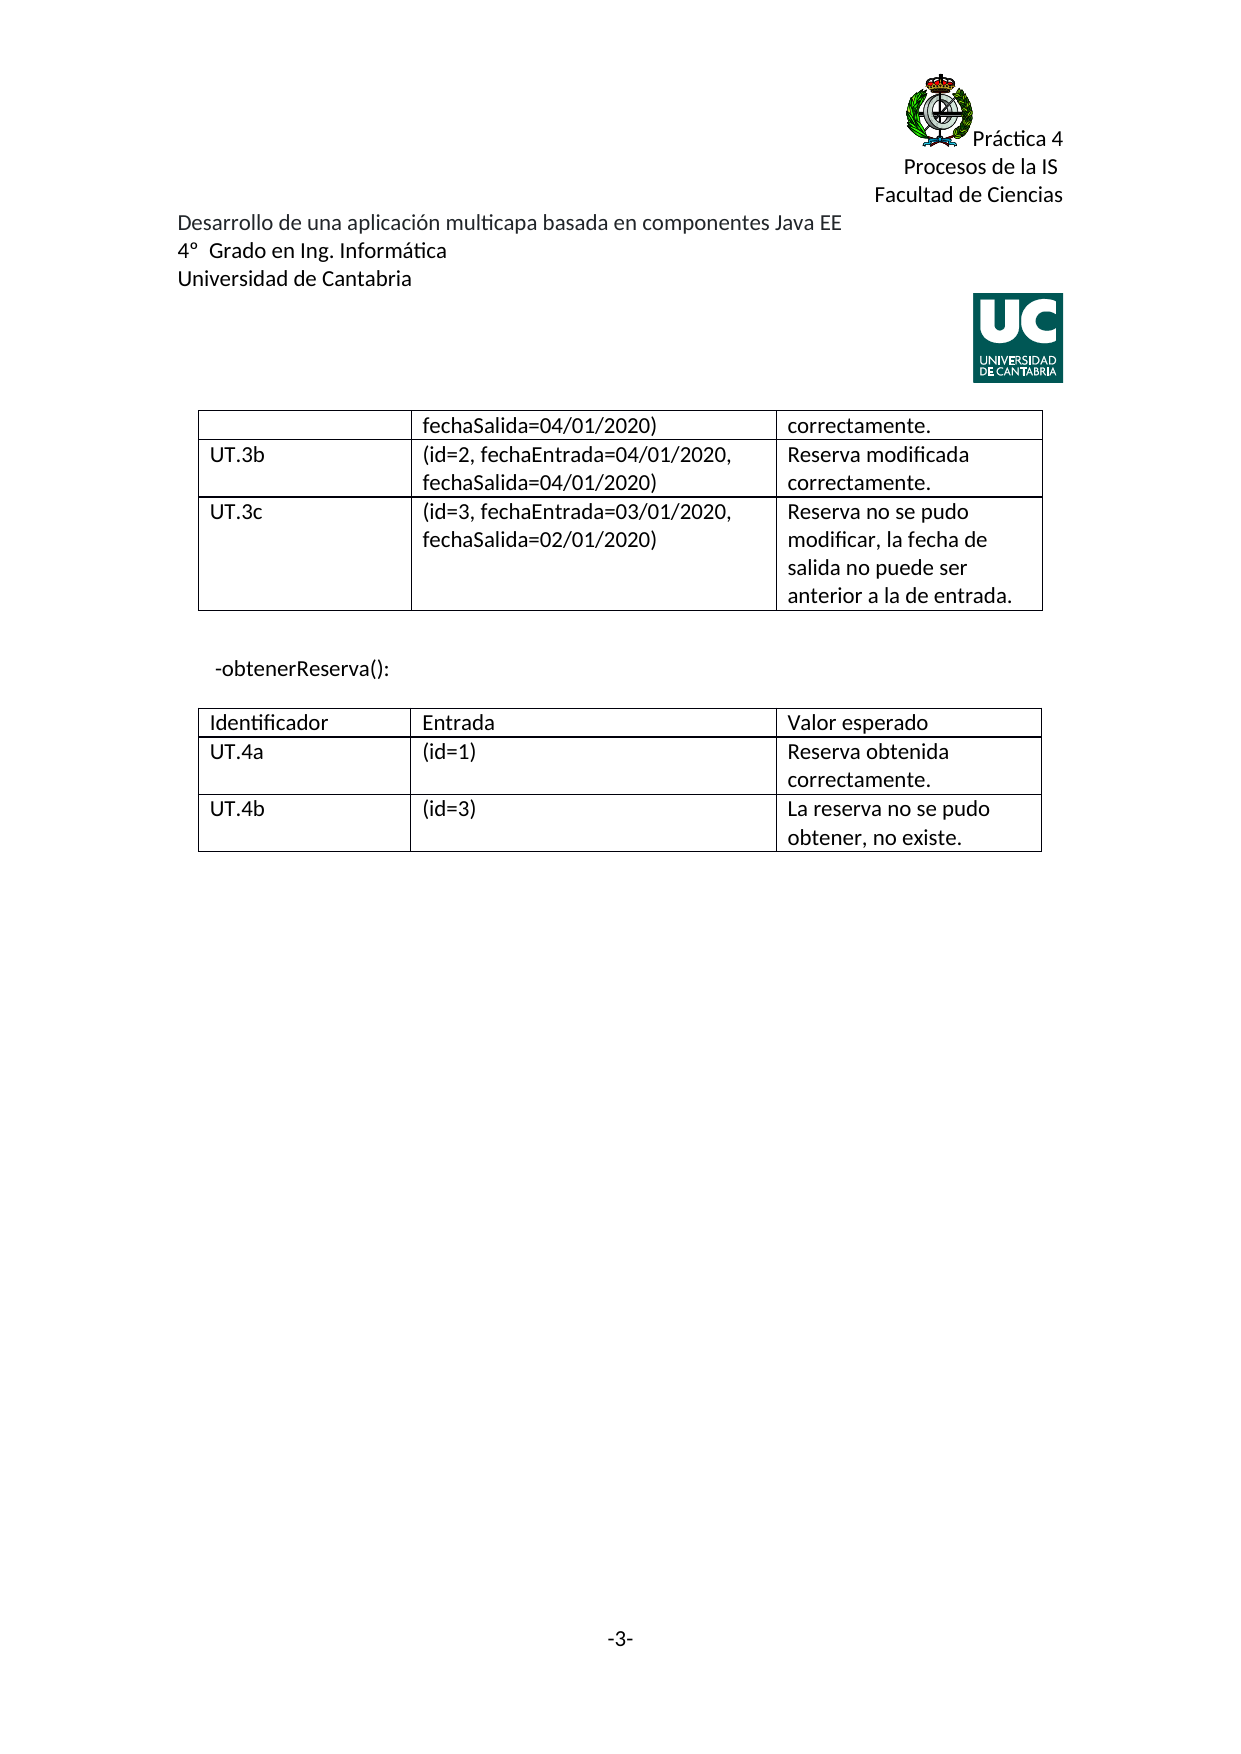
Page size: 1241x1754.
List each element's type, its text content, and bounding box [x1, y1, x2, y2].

table_cell correctamente. [777, 411, 1042, 439]
table_header Identificador [199, 709, 410, 736]
list -obtenerReserva(): [177, 654, 1063, 682]
table_cell Reserva obtenida correctamente. [777, 738, 1041, 793]
table_cell Reserva modificada correctamente. [777, 440, 1042, 496]
table_cell [199, 411, 411, 439]
table_cell UT.3c [199, 498, 411, 609]
table_cell La reserva no se pudo obtener, no existe. [777, 795, 1041, 851]
table_cell fechaSalida=04/01/2020) [412, 411, 776, 439]
table_header Entrada [411, 709, 776, 736]
table_cell UT.4b [199, 795, 410, 851]
table_cell (id=3) [411, 795, 776, 851]
table_cell (id=1) [411, 738, 776, 793]
table_cell (id=2, fechaEntrada=04/01/2020, fechaSalida=04/01/2020) [412, 440, 776, 496]
table_cell UT.3b [199, 440, 411, 496]
table_cell (id=3, fechaEntrada=03/01/2020, fechaSalida=02/01/2020) [412, 498, 776, 609]
table_cell Reserva no se pudo modificar, la fecha de salida no puede ser anterior a la de entrada. [777, 498, 1042, 609]
table_header Valor esperado [777, 709, 1041, 736]
table_cell UT.4a [199, 738, 410, 793]
